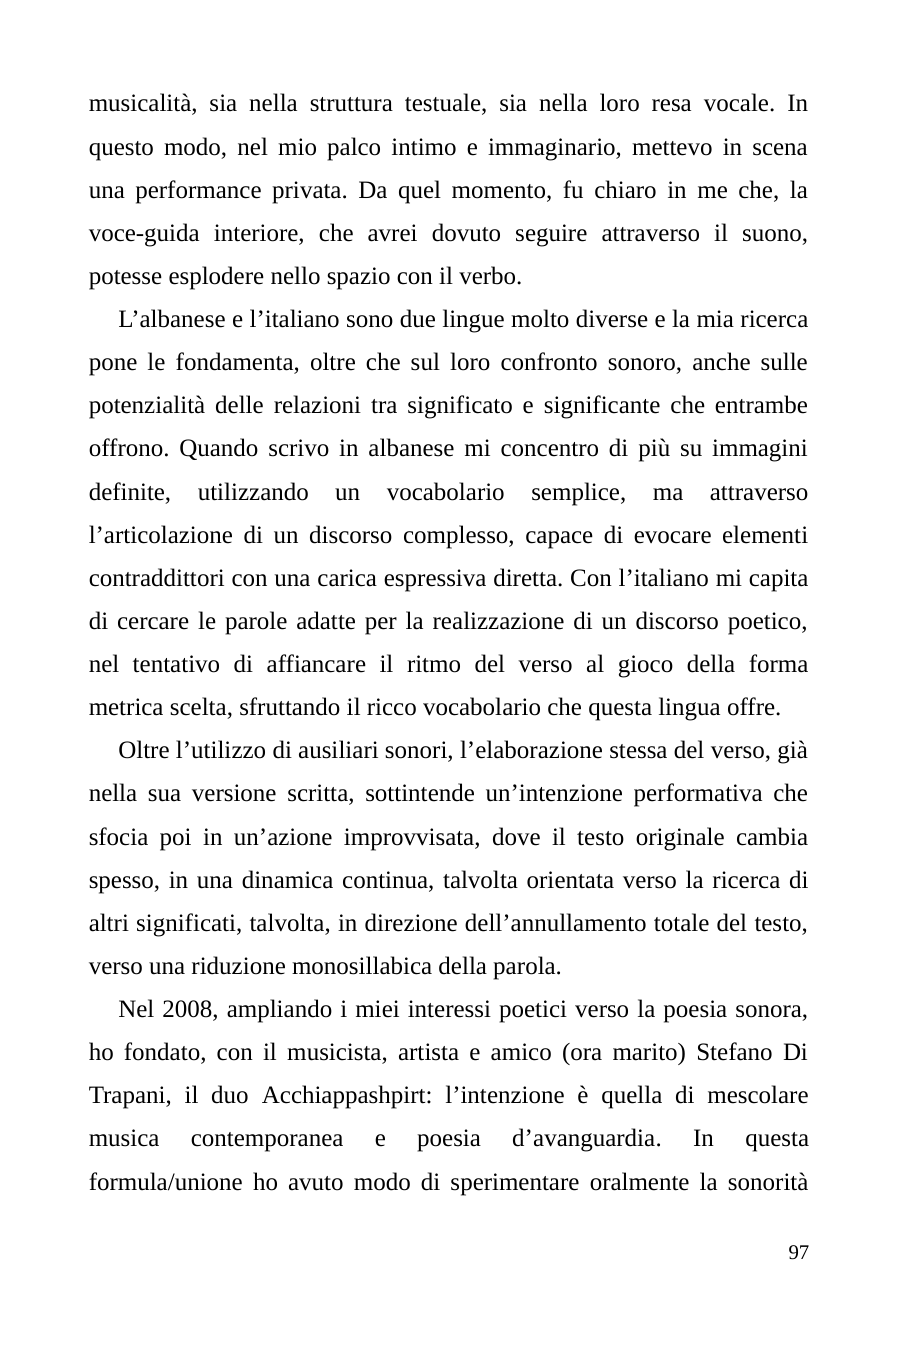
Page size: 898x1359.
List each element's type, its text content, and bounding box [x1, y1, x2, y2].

text musicalità, sia nella struttura testuale, sia nella loro resa vocale. In questo modo, nel mio palco intimo e immaginario, mettevo in scena una performance privata. Da quel momento, fu chiaro in me che, la voce-guida interiore, che avrei dovuto seguire attraverso il suono, potesse esplodere nello spazio con il verbo. [88, 88, 809, 290]
text Oltre l’utilizzo di ausiliari sonori, l’elaborazione stessa del verso, già nella sua versione scritta, sottintende un’intenzione performativa che sfocia poi in un’azione improvvisata, dove il testo originale cambia spesso, in una dinamica continua, talvolta orientata verso la ricerca di altri significati, talvolta, in direzione dell’annullamento totale del testo, verso una riduzione monosillabica della parola. [88, 735, 809, 980]
text Nel 2008, ampliando i miei interessi poetici verso la poesia sonora, ho fondato, con il musicista, artista e amico (ora marito) Stefano Di Trapani, il duo Acchiappashpirt: l’intenzione è quella di mescolare musica contemporanea e poesia d’avanguardia. In questa formula/unione ho avuto modo di sperimentare oralmente la sonorità [88, 994, 809, 1195]
text L’albanese e l’italiano sono due lingue molto diverse e la mia ricerca pone le fondamenta, oltre che sul loro confronto sonoro, anche sulle potenzialità delle relazioni tra significato e significante che entrambe offrono. Quando scrivo in albanese mi concentro di più su immagini definite, utilizzando un vocabolario semplice, ma attraverso l’articolazione di un discorso complesso, capace di evocare elementi contraddittori con una carica espressiva diretta. Con l’italiano mi capita di cercare le parole adatte per la realizzazione di un discorso poetico, nel tentativo di affiancare il ritmo del verso al gioco della forma metrica scelta, sfruttando il ricco vocabolario che questa lingua offre. [88, 304, 809, 721]
